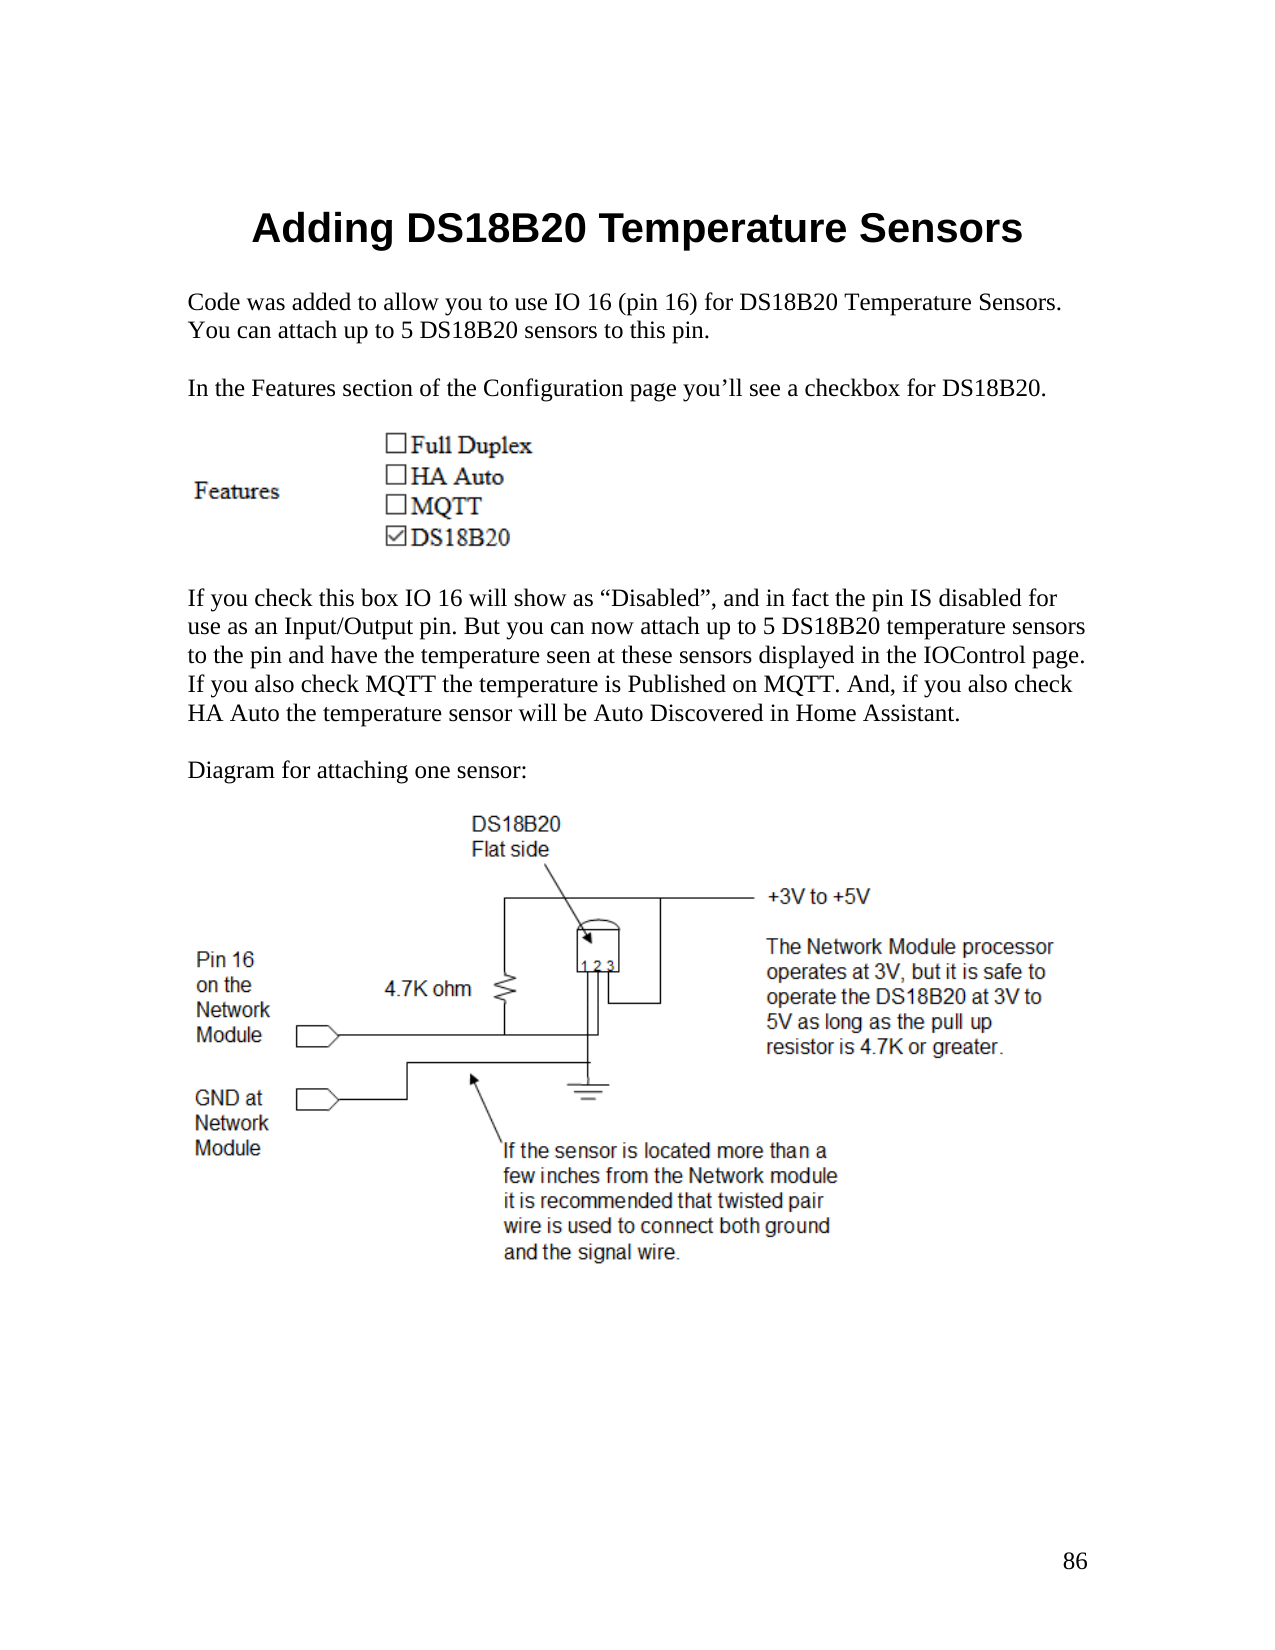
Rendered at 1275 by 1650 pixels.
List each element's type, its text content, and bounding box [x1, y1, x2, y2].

text Diagram for attaching one sensor: [187, 755, 1087, 784]
text In the Features section of the Configuration page you’ll see a checkbox for DS18B20. [187, 373, 1087, 402]
picture [187, 812, 1077, 1274]
text If you check this box IO 16 will show as “Disabled”, and in fact the pin IS disabled for use as an Input/Output pin. But you can now attach up to 5 DS18B20 temperature sensors to the pin and have the temperature seen at these sensors displayed in the IOControl page. If you also check MQTT the temperature is Published on MQTT. And, if you also check HA Auto the temperature sensor will be Auto Discovered in Home Assistant. [187, 583, 1087, 726]
picture [187, 430, 565, 554]
text Code was added to allow you to use IO 16 (pin 16) for DS18B20 Temperature Sensors. You can attach up to 5 DS18B20 sensors to this pin. [187, 287, 1087, 344]
subtitle Adding DS18B20 Temperature Sensors [187, 204, 1087, 252]
